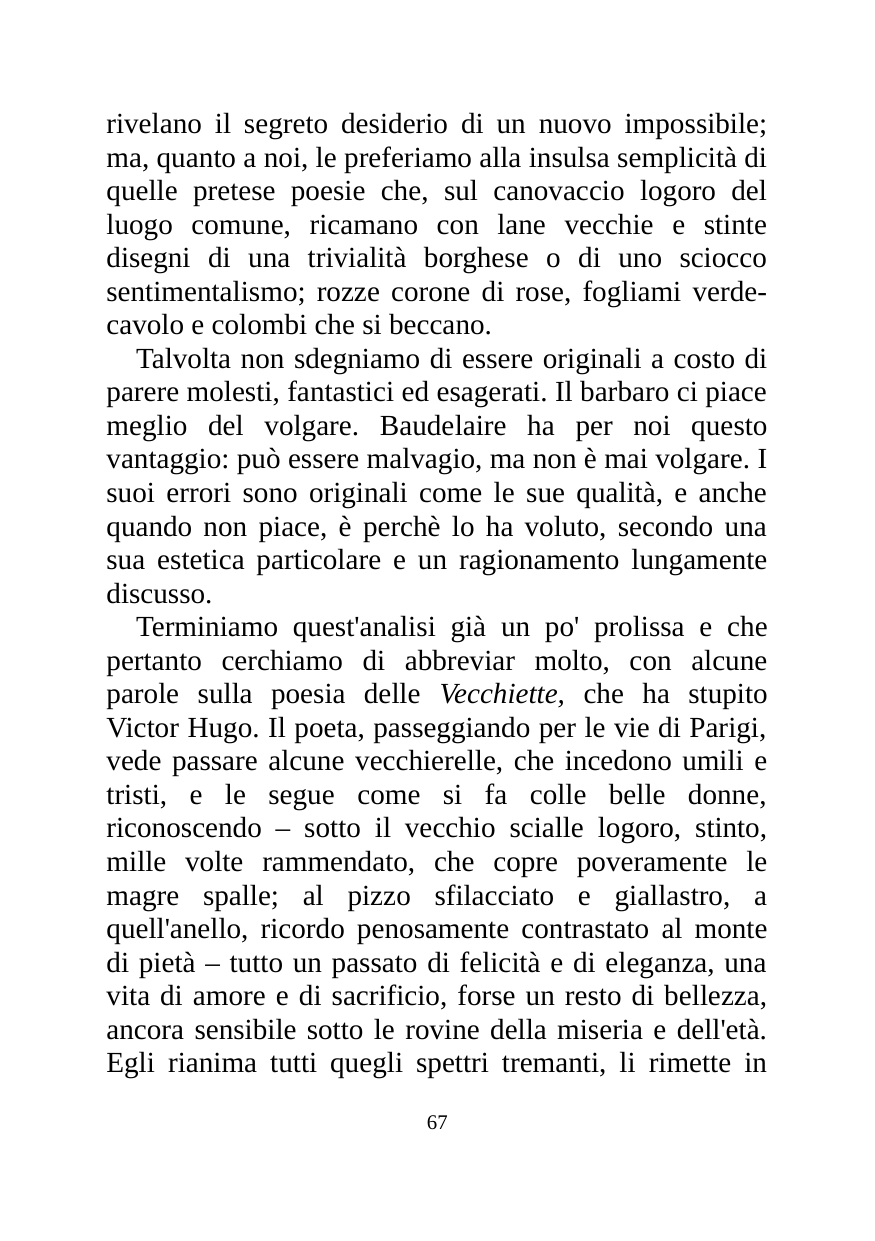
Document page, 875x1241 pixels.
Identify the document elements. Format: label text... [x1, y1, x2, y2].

text Talvolta non sdegniamo di essere originali a costo di parere molesti, fantastici ed esagerati. Il barbaro ci piace meglio del volgare. Baudelaire ha per noi questo vantaggio: può essere malvagio, ma non è mai volgare. I suoi errori sono originali come le sue qualità, e anche quando non piace, è perchè lo ha voluto, secondo una sua estetica particolare e un ragionamento lungamente discusso. [106, 341, 768, 609]
text rivelano il segreto desiderio di un nuovo impossibile; ma, quanto a noi, le preferiamo alla insulsa semplicità di quelle pretese poesie che, sul canovaccio logoro del luogo comune, ricamano con lane vecchie e stinte disegni di una trivialità borghese o di uno sciocco sentimentalismo; rozze corone di rose, fogliami verde-cavolo e colombi che si beccano. [106, 106, 768, 341]
text Terminiamo quest'analisi già un po' prolissa e che pertanto cerchiamo di abbreviar molto, con alcune parole sulla poesia delle Vecchiette, che ha stupito Victor Hugo. Il poeta, passeggiando per le vie di Parigi, vede passare alcune vecchierelle, che incedono umili e tristi, e le segue come si fa colle belle donne, riconoscendo – sotto il vecchio scialle logoro, stinto, mille volte rammendato, che copre poveramente le magre spalle; al pizzo sfilacciato e giallastro, a quell'anello, ricordo penosamente contrastato al monte di pietà – tutto un passato di felicità e di eleganza, una vita di amore e di sacrificio, forse un resto di bellezza, ancora sensibile sotto le rovine della miseria e dell'età. Egli rianima tutti quegli spettri tremanti, li rimette in [106, 609, 768, 1079]
